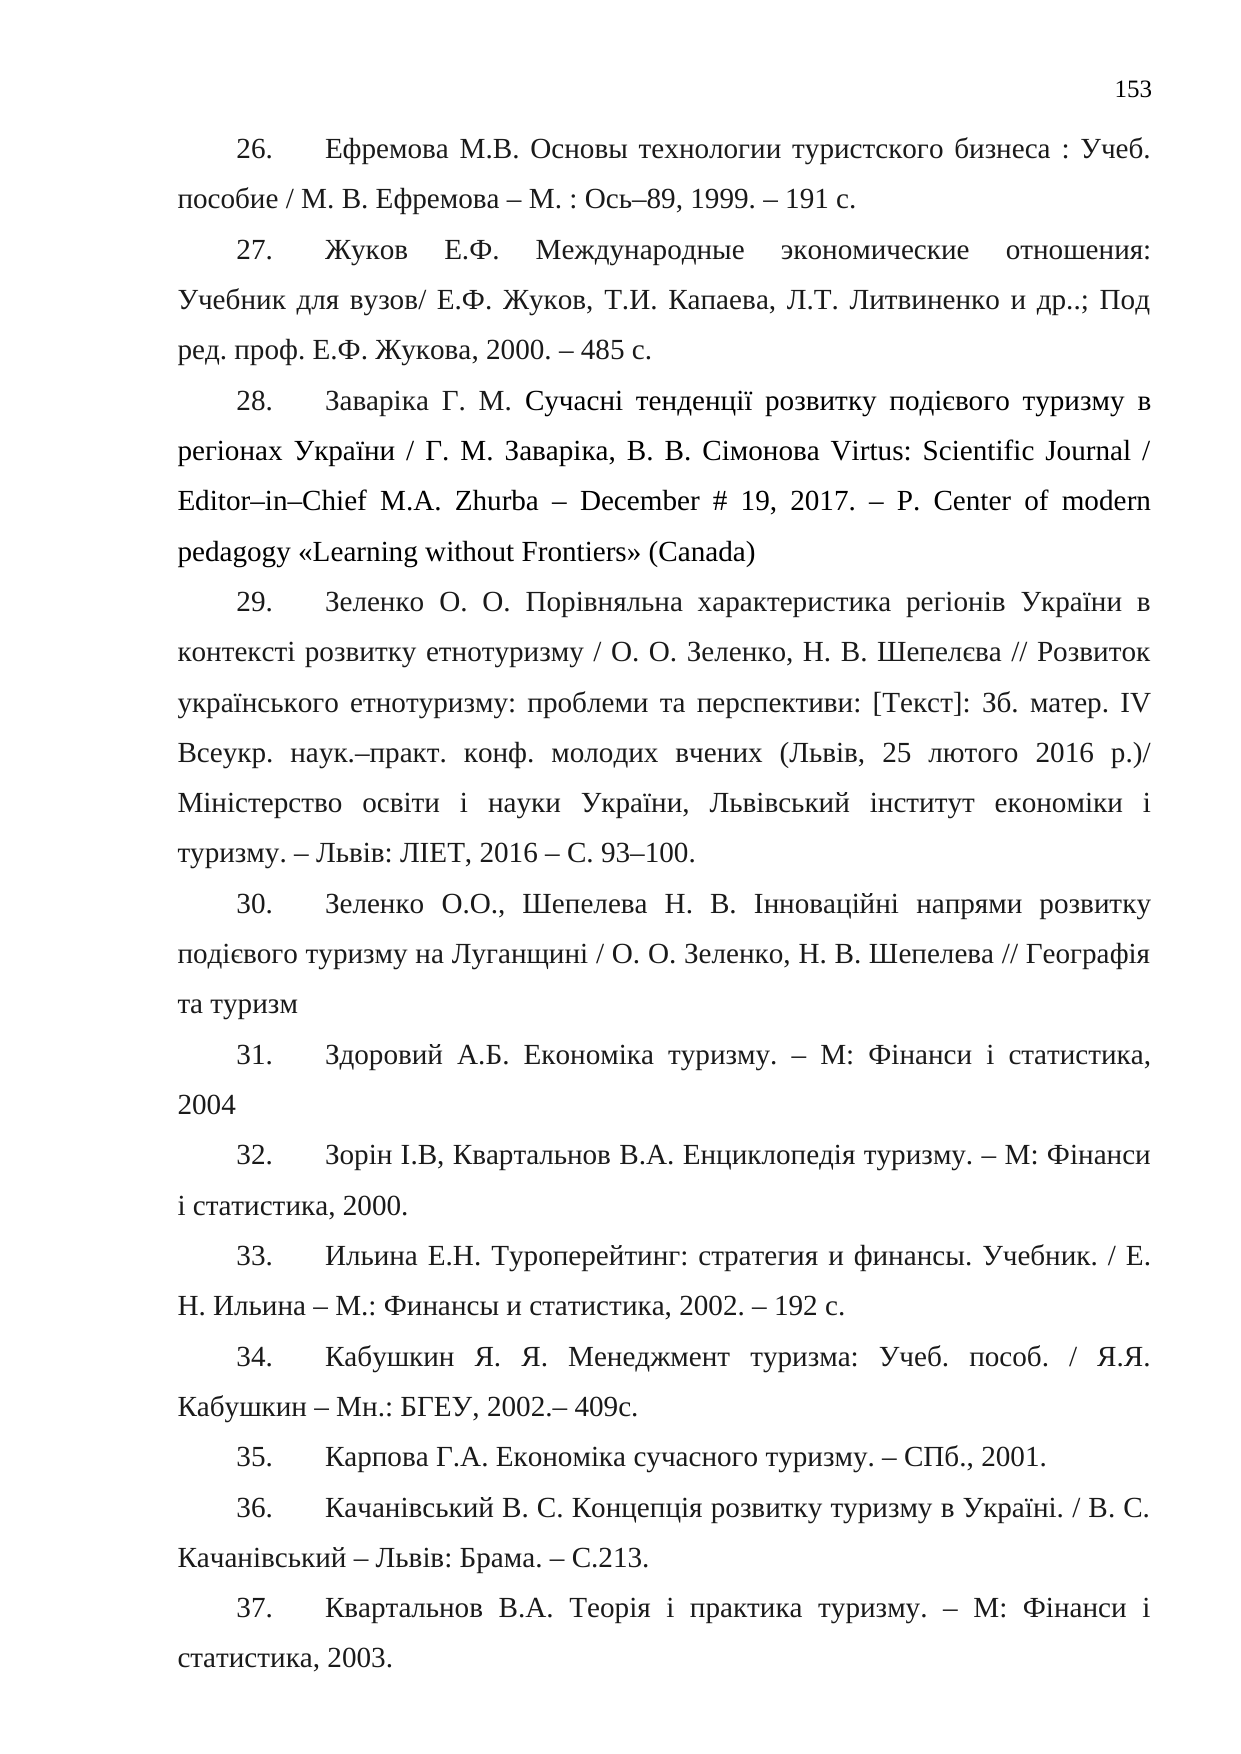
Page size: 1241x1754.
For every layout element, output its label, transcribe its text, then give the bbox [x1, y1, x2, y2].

text 35. Карпова Г.А. Економіка сучасного туризму. – СПб., 2001. [177, 1439, 1152, 1473]
text 26. Ефремова М.В. Основы технологии туристского бизнеса : Учеб. пособие / М. В. Ефремова – М. : Ось–89, 1999. – 191 с. [177, 131, 1152, 215]
text 27. Жуков Е.Ф. Международные экономические отношения: Учебник для вузов/ Е.Ф. Жуков, Т.И. Капаева, Л.Т. Литвиненко и др..; Под ред. проф. Е.Ф. Жукова, 2000. – 485 с. [177, 232, 1152, 366]
text 32. Зорін І.В, Квартальнов В.А. Енциклопедія туризму. – М: Фінанси і статистика, 2000. [177, 1137, 1152, 1221]
text 28. Заваріка Г. М. Сучасні тенденції розвитку подієвого туризму в регіонах України / Г. М. Заваріка, В. В. Сімонова Virtus: Scientific Journal / Editor–in–Chief M.A. Zhurba – December # 19, 2017. – P. Center of modern pedagogy «Learning without Frontiers» (Canada) [177, 383, 1152, 567]
text 30. Зеленко О.О., Шепелева Н. В. Інноваційні напрями розвитку подієвого туризму на Луганщині / О. О. Зеленко, Н. В. Шепелева // Географія та туризм [177, 886, 1152, 1020]
text 34. Кабушкин Я. Я. Менеджмент туризма: Учеб. пособ. / Я.Я. Кабушкин – Мн.: БГЕУ, 2002.– 409с. [177, 1339, 1152, 1423]
text 36. Качанівський В. С. Концепція розвитку туризму в Україні. / В. С. Качанівський – Львів: Брама. – С.213. [177, 1490, 1152, 1573]
text 37. Квартальнов В.А. Теорія і практика туризму. – М: Фінанси і статистика, 2003. [177, 1590, 1152, 1674]
text 29. Зеленко О. О. Порівняльна характеристика регіонів України в контексті розвитку етнотуризму / О. О. Зеленко, Н. В. Шепелєва // Розвиток українського етнотуризму: проблеми та перспективи: [Текст]: Зб. матер. IV Всеукр. наук.–практ. конф. молодих вчених (Львів, 25 лютого 2016 р.)/ Міністерство освіти і науки України, Львівський інститут економіки і туризму. – Львів: ЛIET, 2016 – С. 93–100. [177, 584, 1152, 869]
text 33. Ильина Е.Н. Туроперейтинг: стратегия и финансы. Учебник. / Е. Н. Ильина – М.: Финансы и статистика, 2002. – 192 с. [177, 1238, 1152, 1322]
text 31. Здоровий А.Б. Економіка туризму. – М: Фінанси і статистика, 2004 [177, 1037, 1152, 1121]
